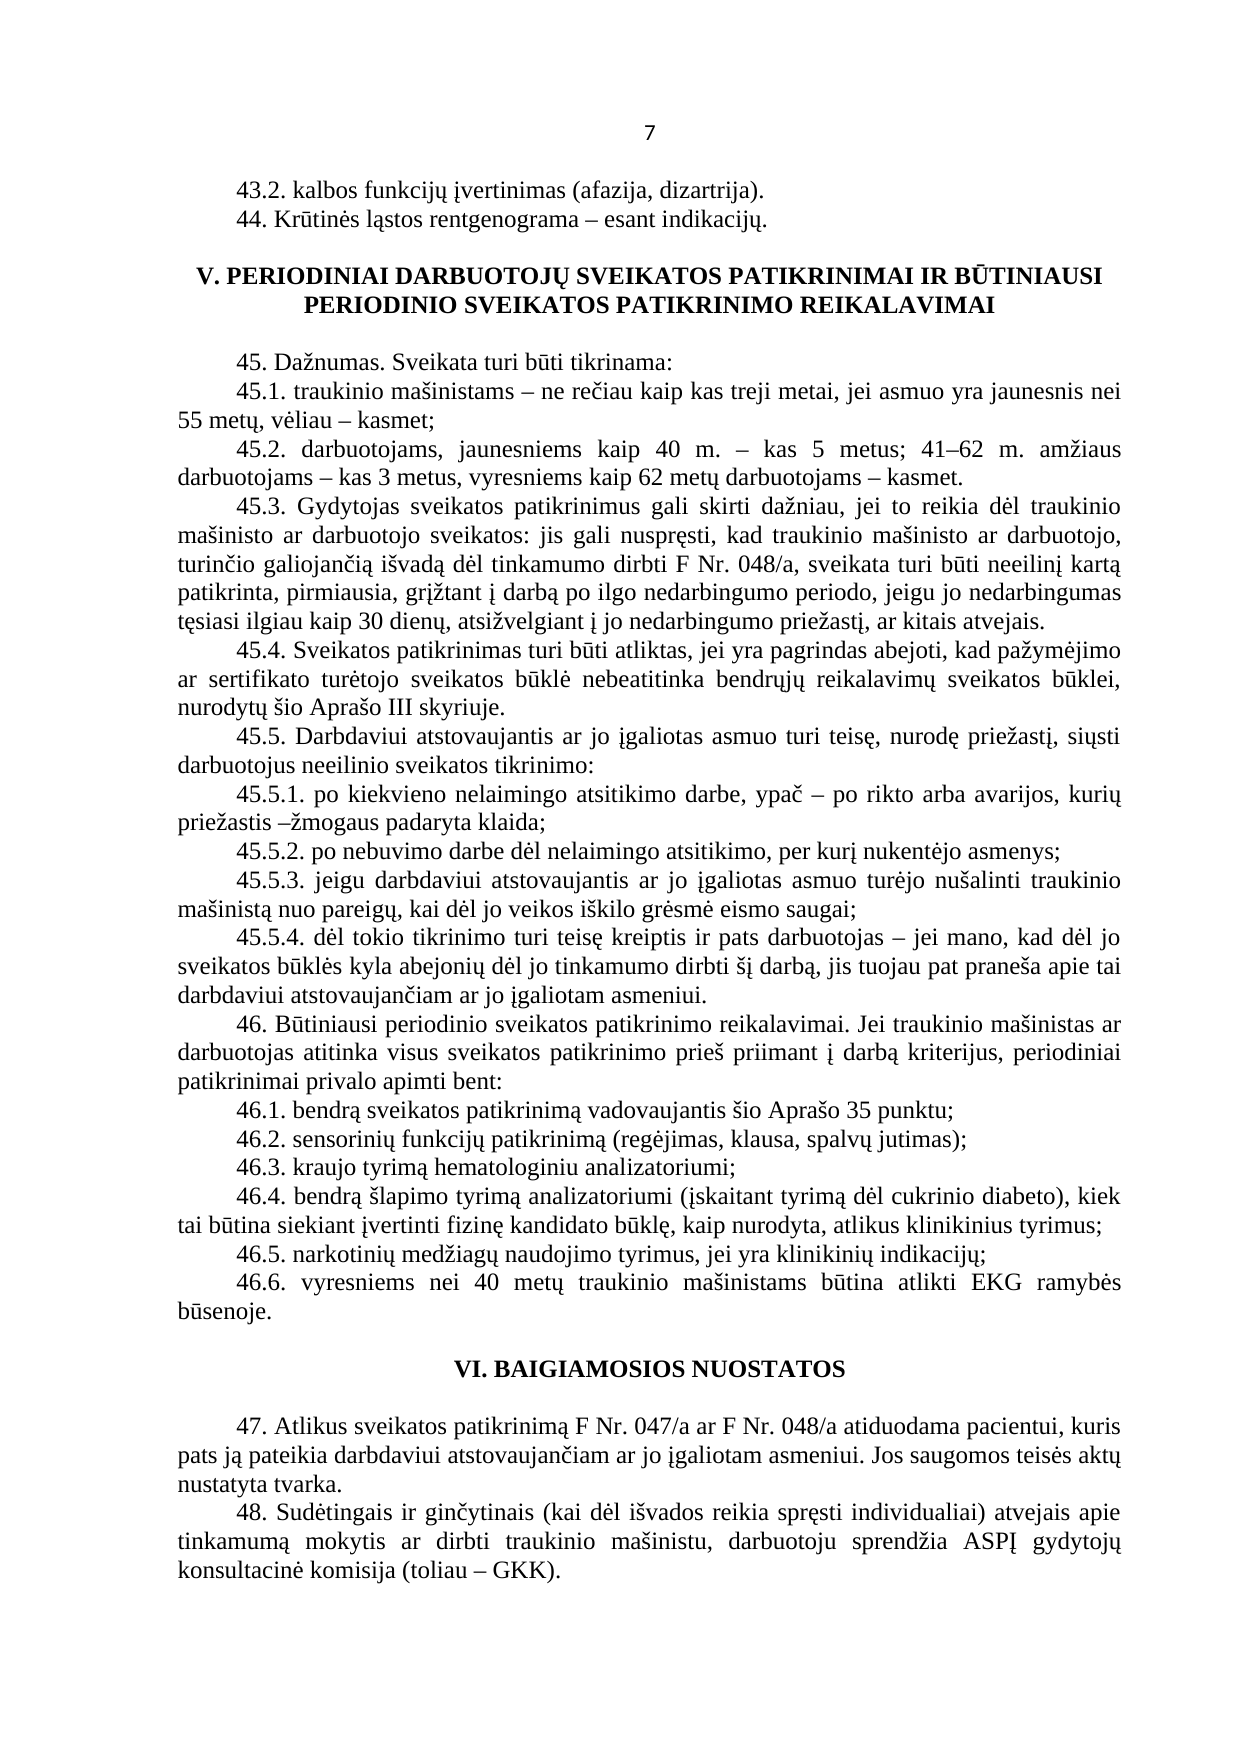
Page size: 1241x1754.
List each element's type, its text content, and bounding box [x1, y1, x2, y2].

text VI. BAIGIAMOSIOS NUOSTATOS [177, 1354, 1122, 1382]
text 45. Dažnumas. Sveikata turi būti tikrinama: [177, 347, 1122, 376]
text 45.1. traukinio mašinistams – ne rečiau kaip kas treji metai, jei asmuo yra jaunesnis nei 55 metų, vėliau – kasmet; [177, 376, 1122, 434]
text 46.4. bendrą šlapimo tyrimą analizatoriumi (įskaitant tyrimą dėl cukrinio diabeto), kiek tai būtina siekiant įvertinti fizinę kandidato būklę, kaip nurodyta, atlikus klinikinius tyrimus; [177, 1181, 1122, 1239]
text 45.5.3. jeigu darbdaviui atstovaujantis ar jo įgaliotas asmuo turėjo nušalinti traukinio mašinistą nuo pareigų, kai dėl jo veikos iškilo grėsmė eismo saugai; [177, 865, 1122, 922]
text 46.2. sensorinių funkcijų patikrinimą (regėjimas, klausa, spalvų jutimas); [177, 1124, 1122, 1152]
text 45.2. darbuotojams, jaunesniems kaip 40 m. – kas 5 metus; 41–62 m. amžiaus darbuotojams – kas 3 metus, vyresniems kaip 62 metų darbuotojams – kasmet. [177, 434, 1122, 491]
text 46.3. kraujo tyrimą hematologiniu analizatoriumi; [177, 1152, 1122, 1181]
text 46.6. vyresniems nei 40 metų traukinio mašinistams būtina atlikti EKG ramybės būsenoje. [177, 1267, 1122, 1325]
text 45.3. Gydytojas sveikatos patikrinimus gali skirti dažniau, jei to reikia dėl traukinio mašinisto ar darbuotojo sveikatos: jis gali nuspręsti, kad traukinio mašinisto ar darbuotojo, turinčio galiojančią išvadą dėl tinkamumo dirbti F Nr. 048/a, sveikata turi būti neeilinį kartą patikrinta, pirmiausia, grįžtant į darbą po ilgo nedarbingumo periodo, jeigu jo nedarbingumas tęsiasi ilgiau kaip 30 dienų, atsižvelgiant į jo nedarbingumo priežastį, ar kitais atvejais. [177, 491, 1122, 635]
text 45.5. Darbdaviui atstovaujantis ar jo įgaliotas asmuo turi teisę, nurodę priežastį, siųsti darbuotojus neeilinio sveikatos tikrinimo: [177, 721, 1122, 779]
text 46.1. bendrą sveikatos patikrinimą vadovaujantis šio Aprašo 35 punktu; [177, 1095, 1122, 1124]
text 45.4. Sveikatos patikrinimas turi būti atliktas, jei yra pagrindas abejoti, kad pažymėjimo ar sertifikato turėtojo sveikatos būklė nebeatitinka bendrųjų reikalavimų sveikatos būklei, nurodytų šio Aprašo III skyriuje. [177, 635, 1122, 721]
text 43.2. kalbos funkcijų įvertinimas (afazija, dizartrija). [177, 175, 1122, 204]
text 45.5.4. dėl tokio tikrinimo turi teisę kreiptis ir pats darbuotojas – jei mano, kad dėl jo sveikatos būklės kyla abejonių dėl jo tinkamumo dirbti šį darbą, jis tuojau pat praneša apie tai darbdaviui atstovaujančiam ar jo įgaliotam asmeniui. [177, 922, 1122, 1009]
text 48. Sudėtingais ir ginčytinais (kai dėl išvados reikia spręsti individualiai) atvejais apie tinkamumą mokytis ar dirbti traukinio mašinistu, darbuotoju sprendžia ASPĮ gydytojų konsultacinė komisija (toliau – GKK). [177, 1497, 1122, 1584]
text 45.5.2. po nebuvimo darbe dėl nelaimingo atsitikimo, per kurį nukentėjo asmenys; [177, 836, 1122, 865]
text V. PERIODINIAI DARBUOTOJŲ SVEIKATOS PATIKRINIMAI IR BŪTINIAUSI PERIODINIO SVEIKATOS PATIKRINIMO REIKALAVIMAI [177, 261, 1122, 319]
text 47. Atlikus sveikatos patikrinimą F Nr. 047/a ar F Nr. 048/a atiduodama pacientui, kuris pats ją pateikia darbdaviui atstovaujančiam ar jo įgaliotam asmeniui. Jos saugomos teisės aktų nustatyta tvarka. [177, 1411, 1122, 1497]
text 46. Būtiniausi periodinio sveikatos patikrinimo reikalavimai. Jei traukinio mašinistas ar darbuotojas atitinka visus sveikatos patikrinimo prieš priimant į darbą kriterijus, periodiniai patikrinimai privalo apimti bent: [177, 1009, 1122, 1095]
text 46.5. narkotinių medžiagų naudojimo tyrimus, jei yra klinikinių indikacijų; [177, 1239, 1122, 1267]
text 44. Krūtinės ląstos rentgenograma – esant indikacijų. [177, 204, 1122, 232]
text 45.5.1. po kiekvieno nelaimingo atsitikimo darbe, ypač – po rikto arba avarijos, kurių priežastis –žmogaus padaryta klaida; [177, 779, 1122, 836]
